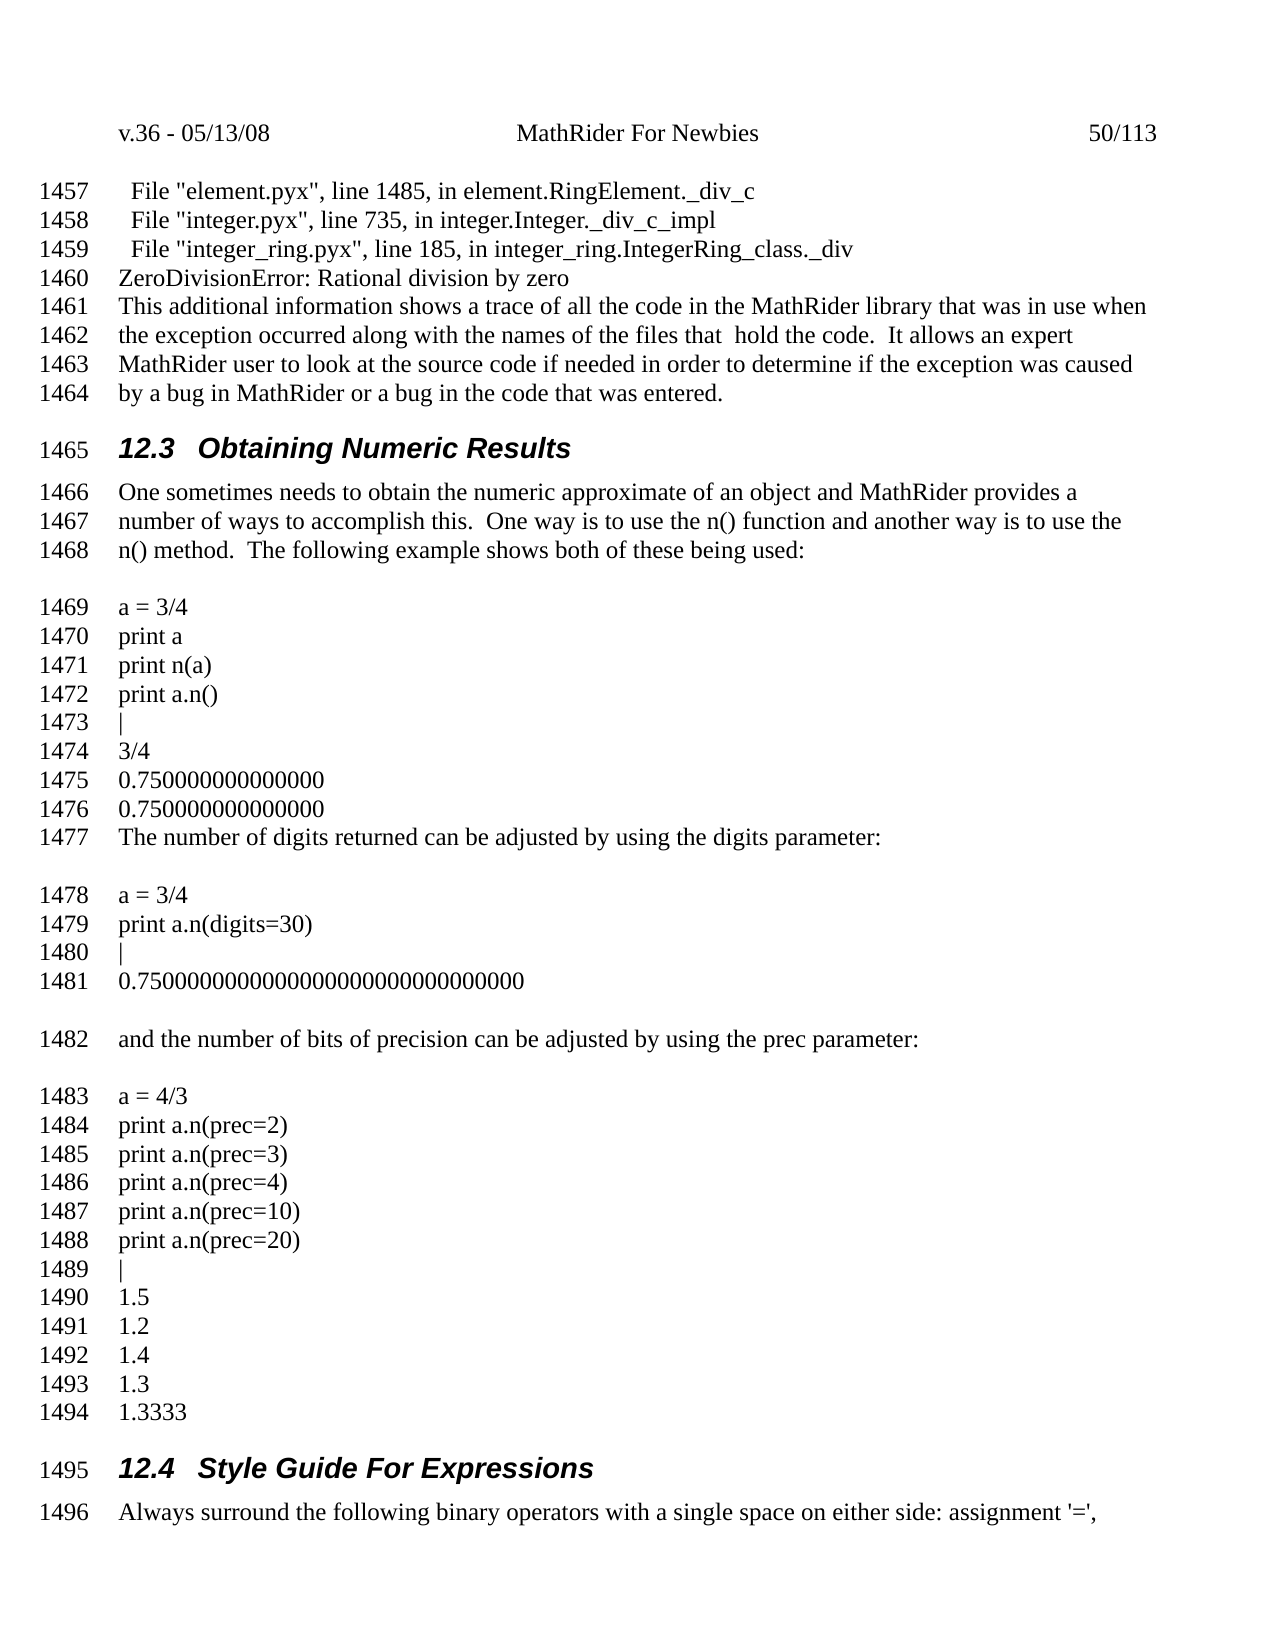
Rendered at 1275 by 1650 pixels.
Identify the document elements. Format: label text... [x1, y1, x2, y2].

text a = 3/4 [118, 880, 1157, 909]
text 1.4 [118, 1340, 1157, 1369]
text print a.n(prec=3) [118, 1139, 1157, 1167]
text Always surround the following binary operators with a single space on either side: assignment '=', [118, 1497, 1157, 1526]
text 1.5 [118, 1282, 1157, 1311]
text 1.3 [118, 1369, 1157, 1397]
text print n(a) [118, 650, 1157, 679]
text print a [118, 621, 1157, 650]
text print a.n(prec=2) [118, 1110, 1157, 1139]
text print a.n() [118, 679, 1157, 707]
text print a.n(prec=20) [118, 1225, 1157, 1254]
text | [118, 707, 1157, 736]
text The number of digits returned can be adjusted by using the digits parameter: [118, 822, 1157, 851]
text File "integer_ring.pyx", line 185, in integer_ring.IntegerRing_class._div [118, 234, 1157, 263]
text a = 4/3 [118, 1081, 1157, 1110]
text 0.750000000000000 [118, 765, 1157, 794]
text and the number of bits of precision can be adjusted by using the prec parameter: [118, 1024, 1157, 1052]
text ZeroDivisionError: Rational division by zero [118, 263, 1157, 291]
subtitle Style Guide For Expressions [118, 1451, 1157, 1485]
text a = 3/4 [118, 592, 1157, 621]
text 0.750000000000000 [118, 794, 1157, 822]
text print a.n(digits=30) [118, 909, 1157, 937]
subtitle Obtaining Numeric Results [118, 431, 1157, 465]
text This additional information shows a trace of all the code in the MathRider library that was in use when the exception occurred along with the names of the files that hold the code. It allows an expert MathRider user to look at the source code if needed in order to determine if the exception was caused by a bug in MathRider or a bug in the code that was entered. [118, 291, 1157, 406]
text print a.n(prec=4) [118, 1167, 1157, 1196]
text 1.3333 [118, 1397, 1157, 1426]
text One sometimes needs to obtain the numeric approximate of an object and MathRider provides a number of ways to accomplish this. One way is to use the n() function and another way is to use the n() method. The following example shows both of these being used: [118, 477, 1157, 564]
text print a.n(prec=10) [118, 1196, 1157, 1225]
text | [118, 1254, 1157, 1282]
text File "integer.pyx", line 735, in integer.Integer._div_c_impl [118, 205, 1157, 234]
text | [118, 937, 1157, 966]
text 1.2 [118, 1311, 1157, 1340]
text 3/4 [118, 736, 1157, 765]
text 0.7500000000000000000000000000000 [118, 966, 1157, 995]
text File "element.pyx", line 1485, in element.RingElement._div_c [118, 176, 1157, 205]
